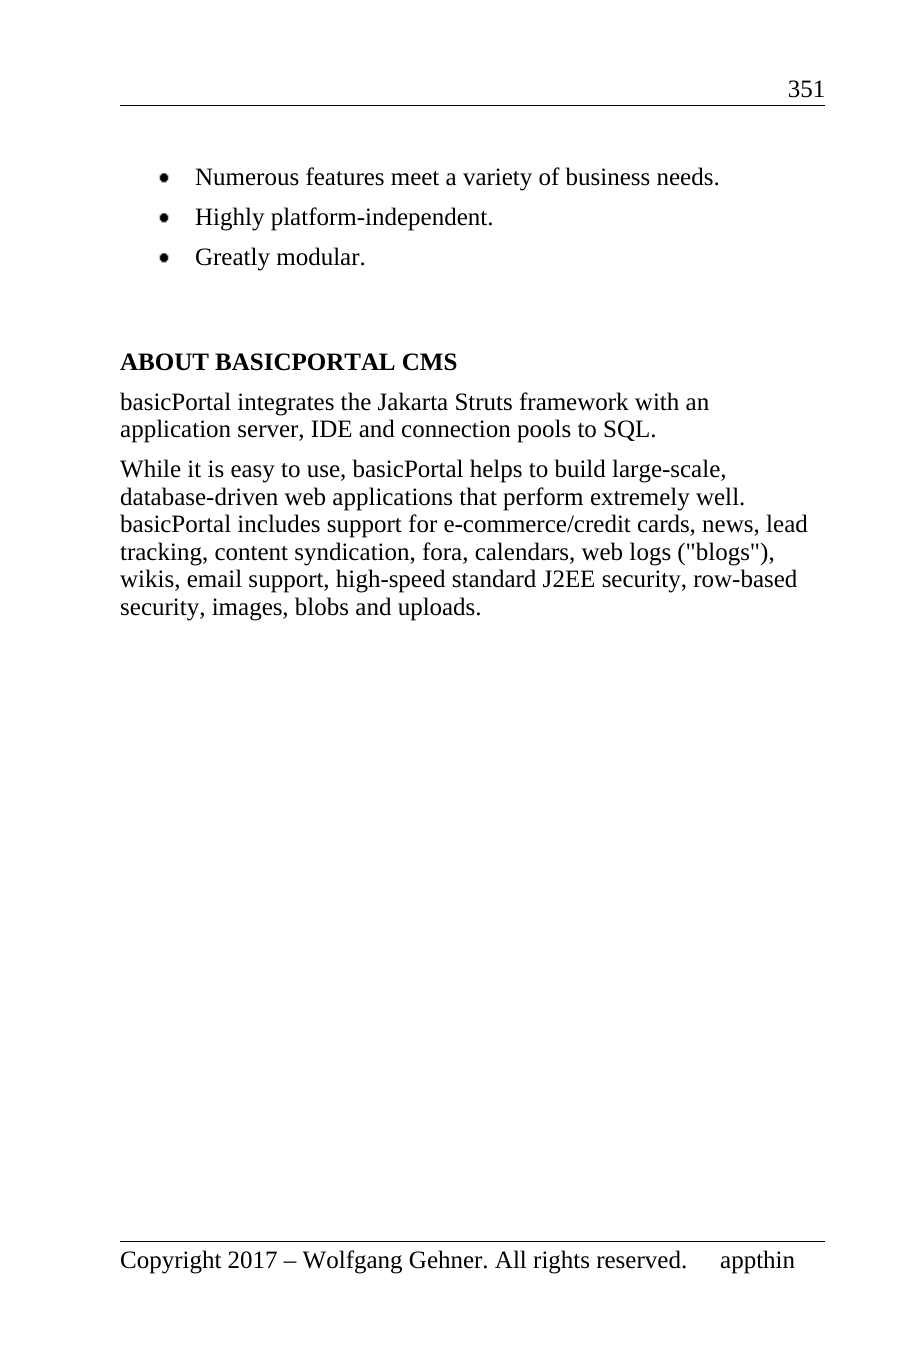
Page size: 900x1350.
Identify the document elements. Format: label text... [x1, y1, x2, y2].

picture [157, 213, 170, 226]
text Highly platform-independent. [157, 203, 825, 231]
text Greatly modular. [157, 243, 825, 271]
text basicPortal integrates the Jakarta Struts framework with an application server, IDE and connection pools to SQL. [120, 388, 825, 443]
text Numerous features meet a variety of business needs. [157, 163, 825, 191]
text While it is easy to use, basicPortal helps to build large-scale, database-driven web applications that perform extremely well. basicPortal includes support for e-commerce/credit cards, news, lead tracking, content syndication, fora, calendars, web logs ("blogs"), wikis, email support, high-speed standard J2EE security, row-based security, images, blobs and uploads. [120, 456, 825, 621]
picture [157, 253, 170, 266]
text ABOUT BASICPORTAL CMS [120, 348, 825, 376]
picture [157, 173, 170, 186]
